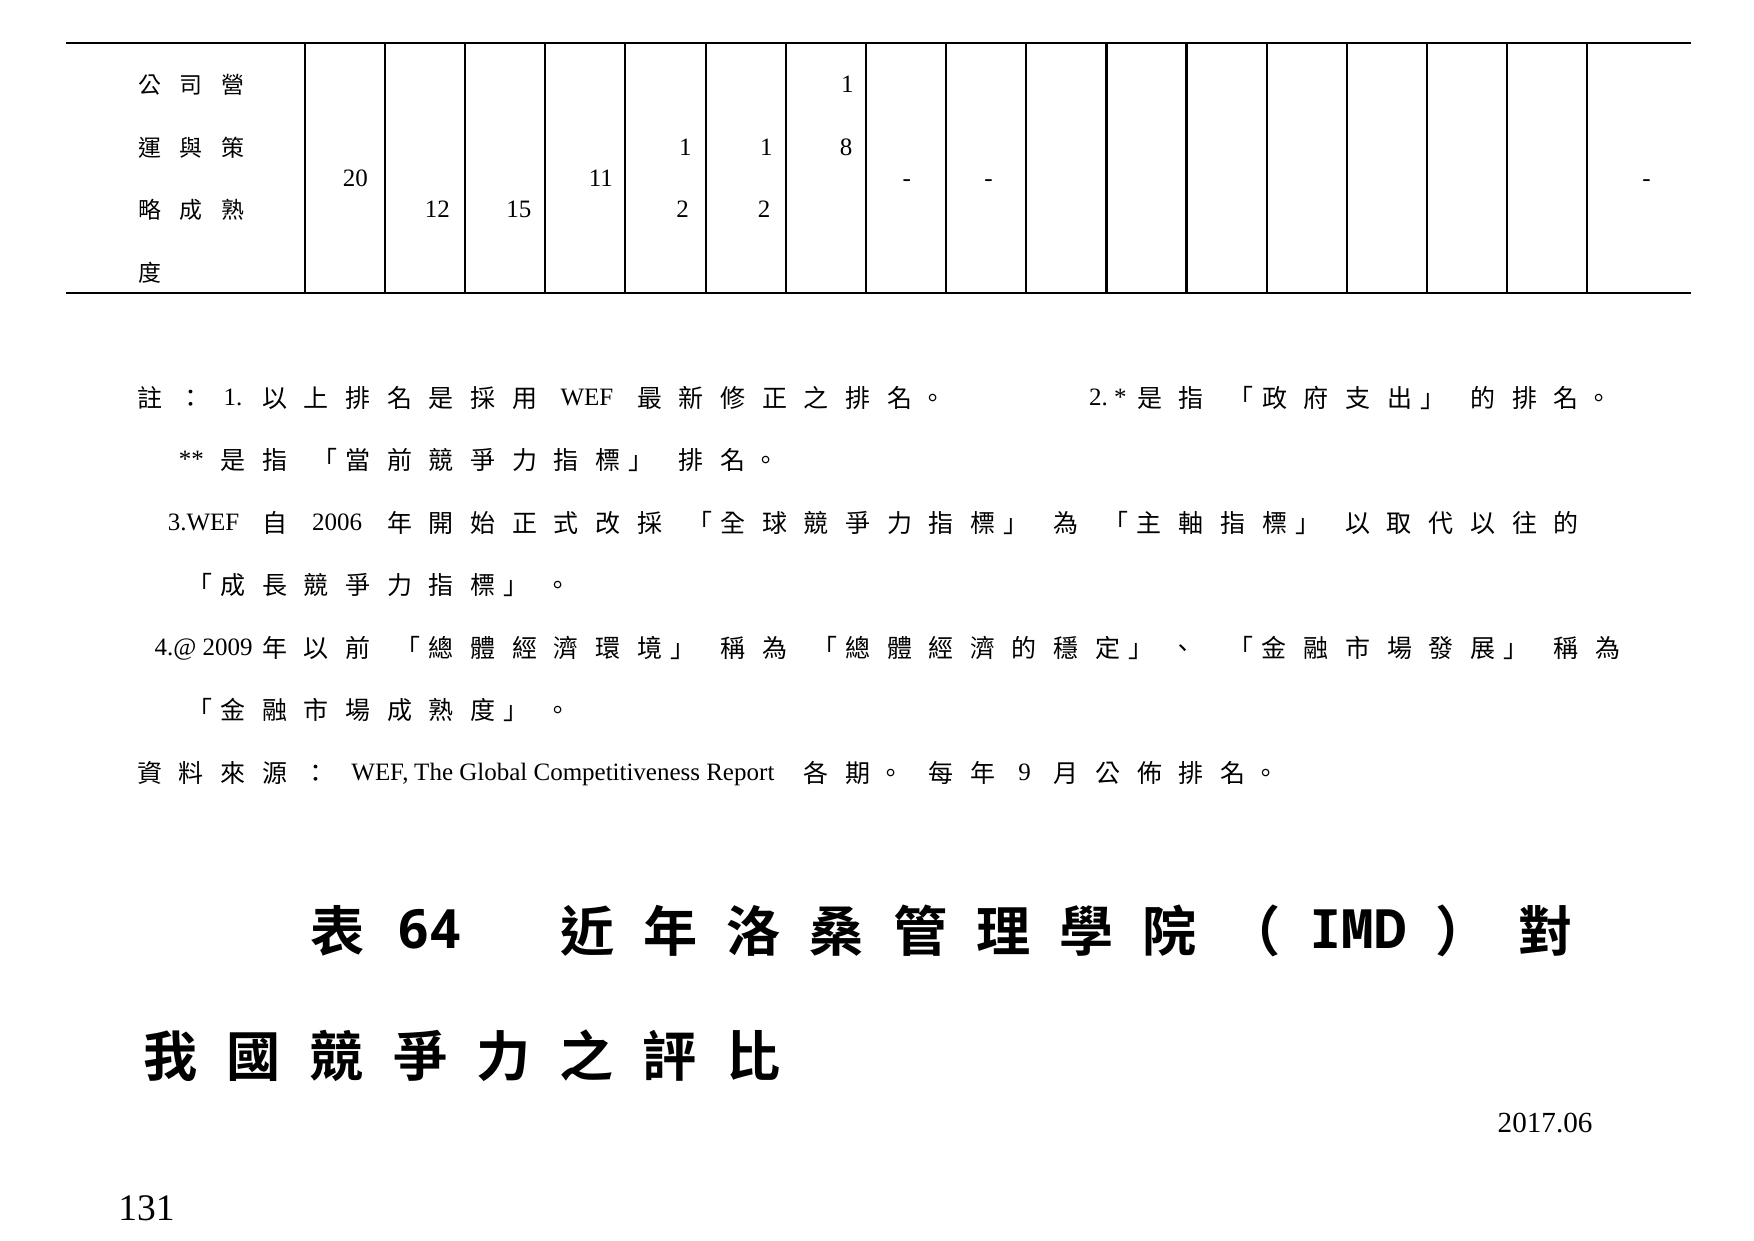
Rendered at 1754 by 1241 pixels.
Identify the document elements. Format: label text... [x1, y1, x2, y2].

table_cell [1508, 44, 1586, 292]
table_cell [1348, 44, 1426, 292]
text 4.@ 2009年以前「總體經濟環境」稱為「總體經濟的穩定」、「金融市場發展」稱為「金融市場成熟度」。 [128, 605, 1628, 730]
table_cell [1428, 44, 1506, 292]
table_cell - [867, 44, 945, 292]
table_cell 公司營運與策略成熟度 [66, 44, 304, 292]
table_cell 12 [707, 44, 785, 292]
table_cell 20 [306, 44, 384, 292]
table_cell 12 [386, 44, 464, 292]
text 2017.06 [128, 1105, 1592, 1138]
table_cell [1108, 44, 1185, 292]
text 3.WEF自2006年開始正式改採「全球競爭力指標」為「主軸指標」以取代以往的「成長競爭力指標」。 [128, 480, 1628, 605]
table_cell [1268, 44, 1346, 292]
table_cell 15 [466, 44, 544, 292]
table_cell 11 [546, 44, 624, 292]
text 資料來源：WEF, The Global Competitiveness Report 各期。每年9月公佈排名。 [128, 730, 1628, 792]
subtitle 表64 近年洛桑管理學院（IMD）對我國競爭力之評比 [128, 855, 1628, 1105]
table_cell 12 [626, 44, 705, 292]
table_cell [1027, 44, 1105, 292]
text 註：1.以上排名是採用WEF最新修正之排名。 2. *是指「政府支出」的排名。 **是指「當前競爭力指標」排名。 [128, 355, 1628, 480]
table_cell - [947, 44, 1025, 292]
table_cell 18 [787, 44, 865, 292]
table_cell [1188, 44, 1266, 292]
table_cell - [1588, 44, 1691, 292]
